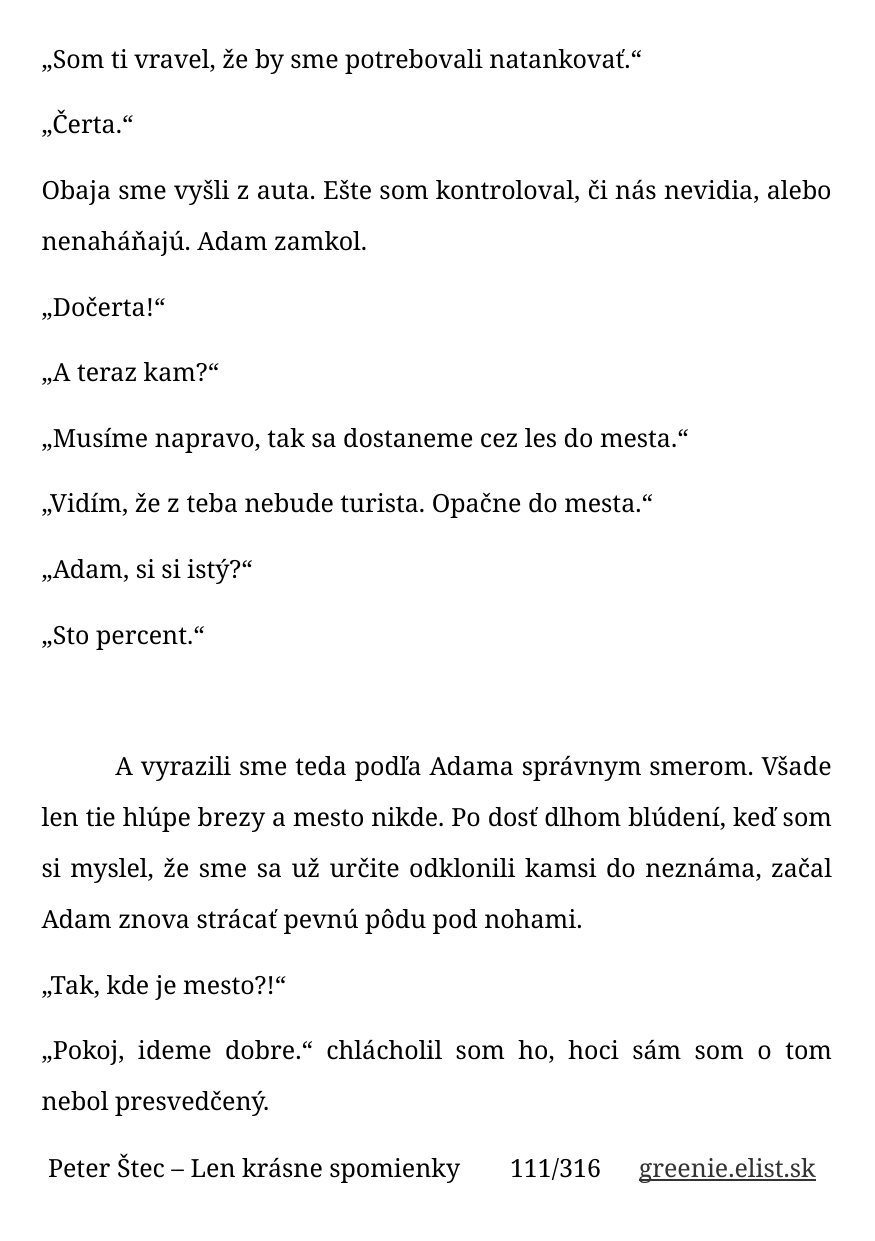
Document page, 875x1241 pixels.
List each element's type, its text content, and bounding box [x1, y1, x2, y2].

text „Sto percent.“ [41, 617, 833, 651]
text „Pokoj, ideme dobre.“ chlácholil som ho, hoci sám som o tom nebol presvedčený. [41, 1033, 833, 1118]
text Obaja sme vyšli z auta. Ešte som kontroloval, či nás nevidia, alebo nenaháňajú. Adam zamkol. [41, 173, 833, 258]
text „Musíme napravo, tak sa dostaneme cez les do mesta.“ [41, 421, 833, 454]
text A vyrazili sme teda podľa Adama správnym smerom. Všade len tie hlúpe brezy a mesto nikde. Po dosť dlhom blúdení, keď som si myslel, že sme sa už určite odklonili kamsi do neznáma, začal Adam znova strácať pevnú pôdu pod nohami. [41, 749, 833, 936]
text „Vidím, že z teba nebude turista. Opačne do mesta.“ [41, 486, 833, 520]
text „Adam, si si istý?“ [41, 552, 833, 586]
text „A teraz kam?“ [41, 355, 833, 389]
text „Dočerta!“ [41, 289, 833, 323]
text „Som ti vravel, že by sme potrebovali natankovať.“ [41, 41, 833, 75]
text „Tak, kde je mesto?!“ [41, 967, 833, 1001]
text „Čerta.“ [41, 107, 833, 141]
